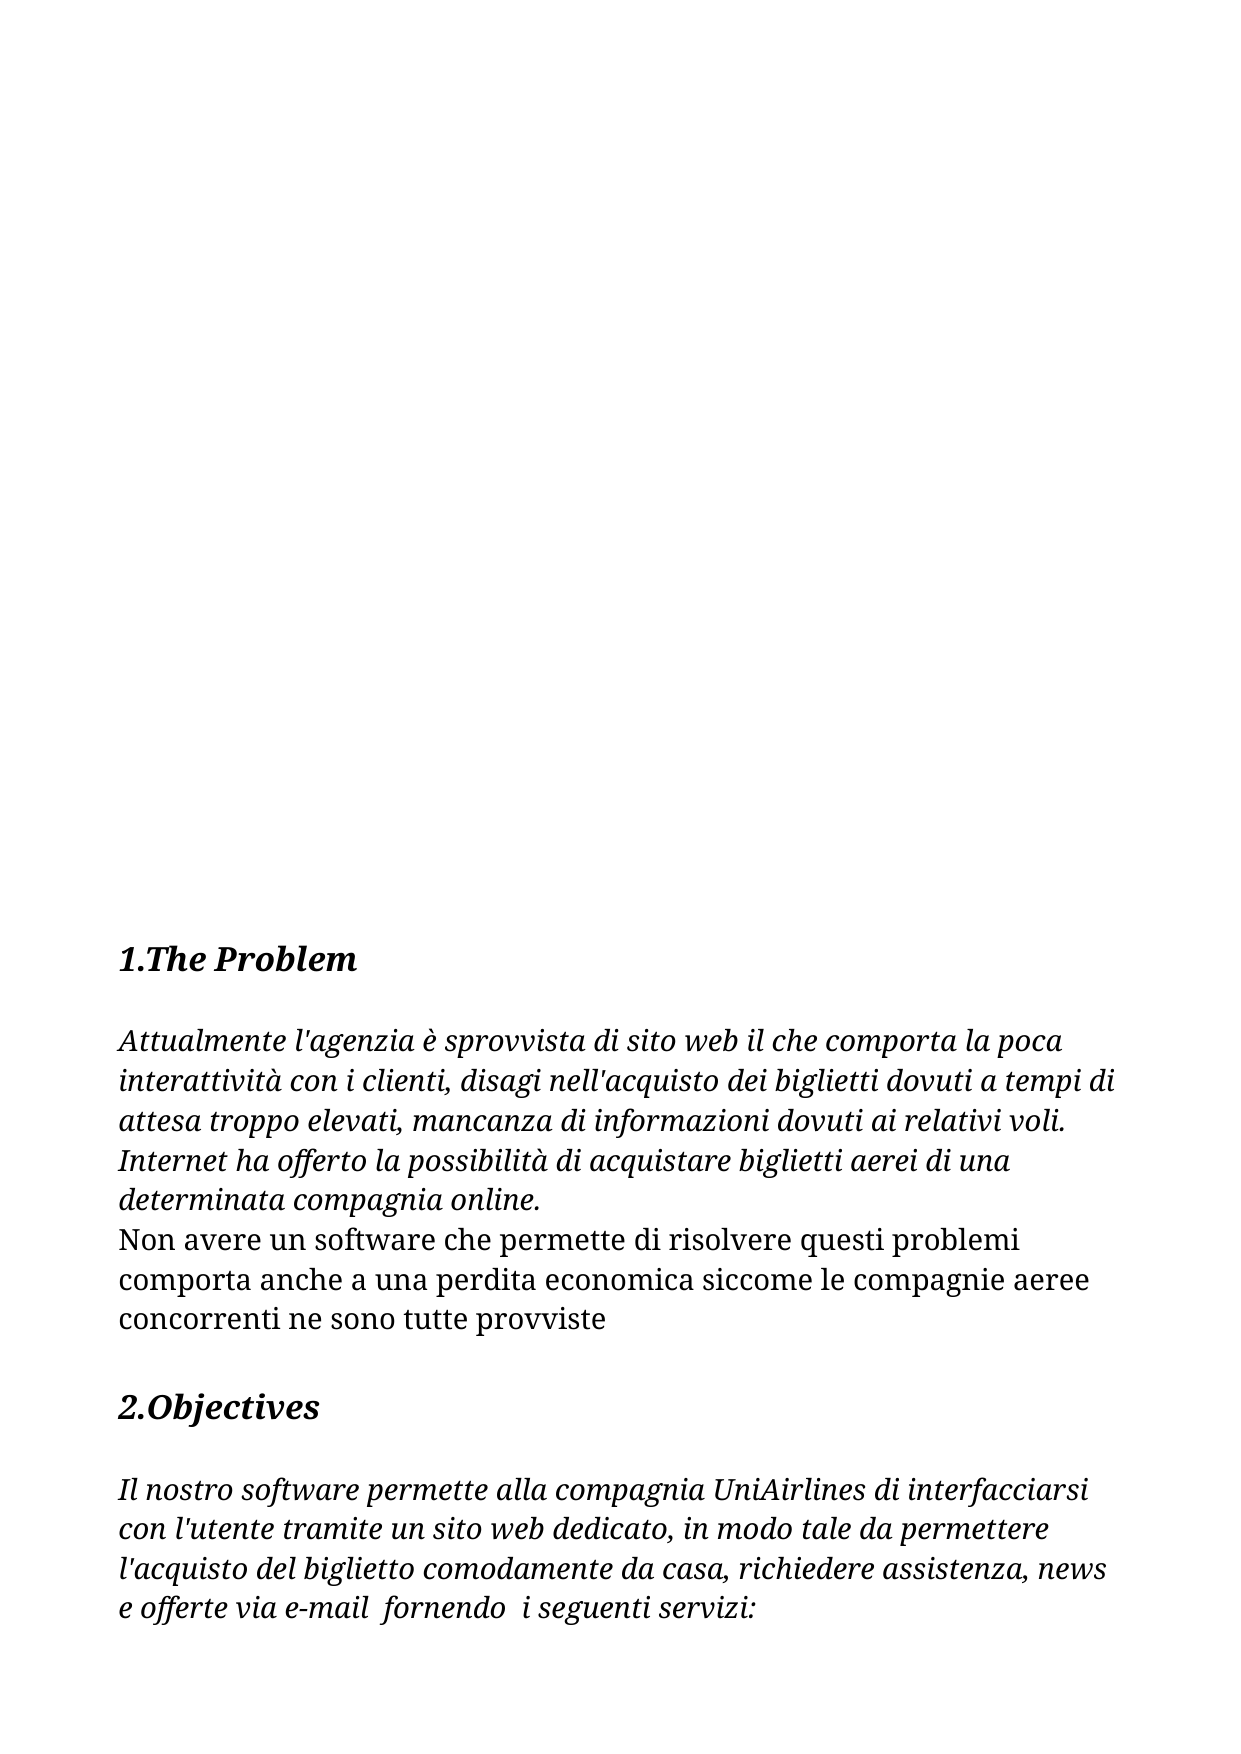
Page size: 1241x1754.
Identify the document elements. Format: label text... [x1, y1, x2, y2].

text Il nostro software permette alla compagnia UniAirlines di interfacciarsi con l'utente tramite un sito web dedicato, in modo tale da permettere l'acquisto del biglietto comodamente da casa, richiedere assistenza, news e offerte via e-mail fornendo i seguenti servizi: [118, 1469, 1122, 1627]
text 2.Objectives [118, 1384, 1122, 1429]
text Internet ha offerto la possibilità di acquistare biglietti aerei di una determinata compagnia online. [118, 1140, 1122, 1219]
text Non avere un software che permette di risolvere questi problemi comporta anche a una perdita economica siccome le compagnie aeree concorrenti ne sono tutte provviste [118, 1219, 1122, 1338]
text 1.The Problem [118, 936, 1122, 981]
text Attualmente l'agenzia è sprovvista di sito web il che comporta la poca interattività con i clienti, disagi nell'acquisto dei biglietti dovuti a tempi di attesa troppo elevati, mancanza di informazioni dovuti ai relativi voli. [118, 1021, 1122, 1140]
